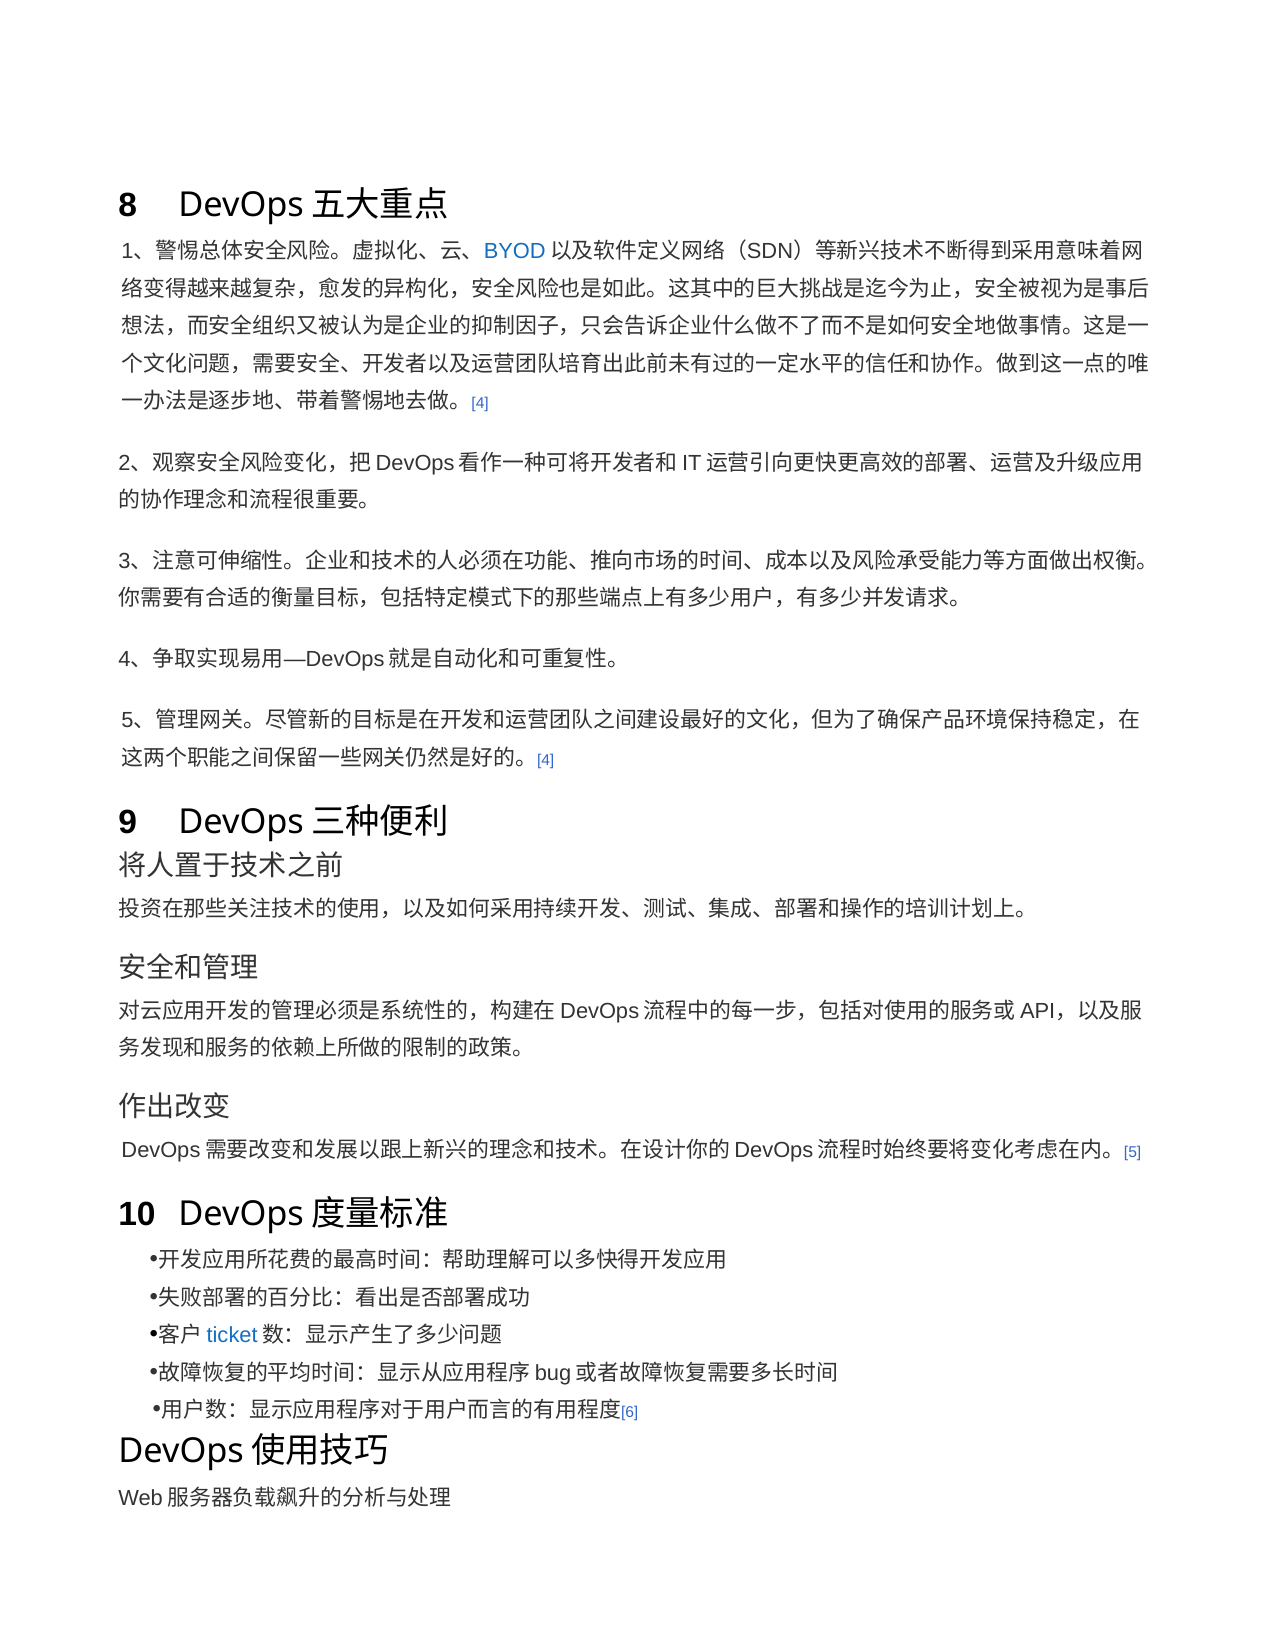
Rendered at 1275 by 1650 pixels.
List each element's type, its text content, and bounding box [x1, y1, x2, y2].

list 客户ticket数：显示产生了多少问题 [149, 1310, 1157, 1348]
text Web服务器负载飙升的分析与处理 [118, 1473, 1157, 1510]
subtitle DevOps使用技巧 [118, 1423, 1157, 1473]
list 用户数：显示应用程序对于用户而言的有用程度[6] [152, 1385, 1157, 1423]
list 开发应用所花费的最高时间：帮助理解可以多快得开发应用 [149, 1235, 1157, 1273]
text 4、争取实现易用—DevOps就是自动化和可重复性。 [118, 634, 1157, 671]
text 3、注意可伸缩性。企业和技术的人必须在功能、推向市场的时间、成本以及风险承受能力等方面做出权衡。你需要有合适的衡量目标，包括特定模式下的那些端点上有多少用户，有多少并发请求。 [118, 536, 1157, 611]
subtitle 安全和管理 [118, 945, 1157, 986]
subtitle DevOps三种便利 [118, 793, 1157, 843]
text 2、观察安全风险变化，把DevOps看作一种可将开发者和IT运营引向更快更高效的部署、运营及升级应用的协作理念和流程很重要。 [118, 437, 1157, 512]
subtitle DevOps度量标准 [118, 1186, 1157, 1235]
text DevOps需要改变和发展以跟上新兴的理念和技术。在设计你的DevOps流程时始终要将变化考虑在内。[5] [121, 1125, 1157, 1162]
text 投资在那些关注技术的使用，以及如何采用持续开发、测试、集成、部署和操作的培训计划上。 [118, 884, 1157, 921]
text 1、警惕总体安全风险。虚拟化、云、BYOD以及软件定义网络（SDN）等新兴技术不断得到采用意味着网络变得越来越复杂，愈发的异构化，安全风险也是如此。这其中的巨大挑战是迄今为止，安全被视为是事后想法，而安全组织又被认为是企业的抑制因子，只会告诉企业什么做不了而不是如何安全地做事情。这是一个文化问题，需要安全、开发者以及运营团队培育出此前未有过的一定水平的信任和协作。做到这一点的唯一办法是逐步地、带着警惕地去做。[4] [121, 226, 1157, 414]
subtitle 作出改变 [118, 1084, 1157, 1125]
text 5、管理网关。尽管新的目标是在开发和运营团队之间建设最好的文化，但为了确保产品环境保持稳定，在这两个职能之间保留一些网关仍然是好的。[4] [121, 695, 1157, 770]
text 对云应用开发的管理必须是系统性的，构建在DevOps流程中的每一步，包括对使用的服务或API，以及服务发现和服务的依赖上所做的限制的政策。 [118, 986, 1157, 1061]
list 失败部署的百分比：看出是否部署成功 [149, 1273, 1157, 1310]
subtitle DevOps五大重点 [118, 176, 1157, 226]
subtitle 将人置于技术之前 [118, 843, 1157, 884]
list 故障恢复的平均时间：显示从应用程序bug或者故障恢复需要多长时间 [149, 1348, 1157, 1385]
